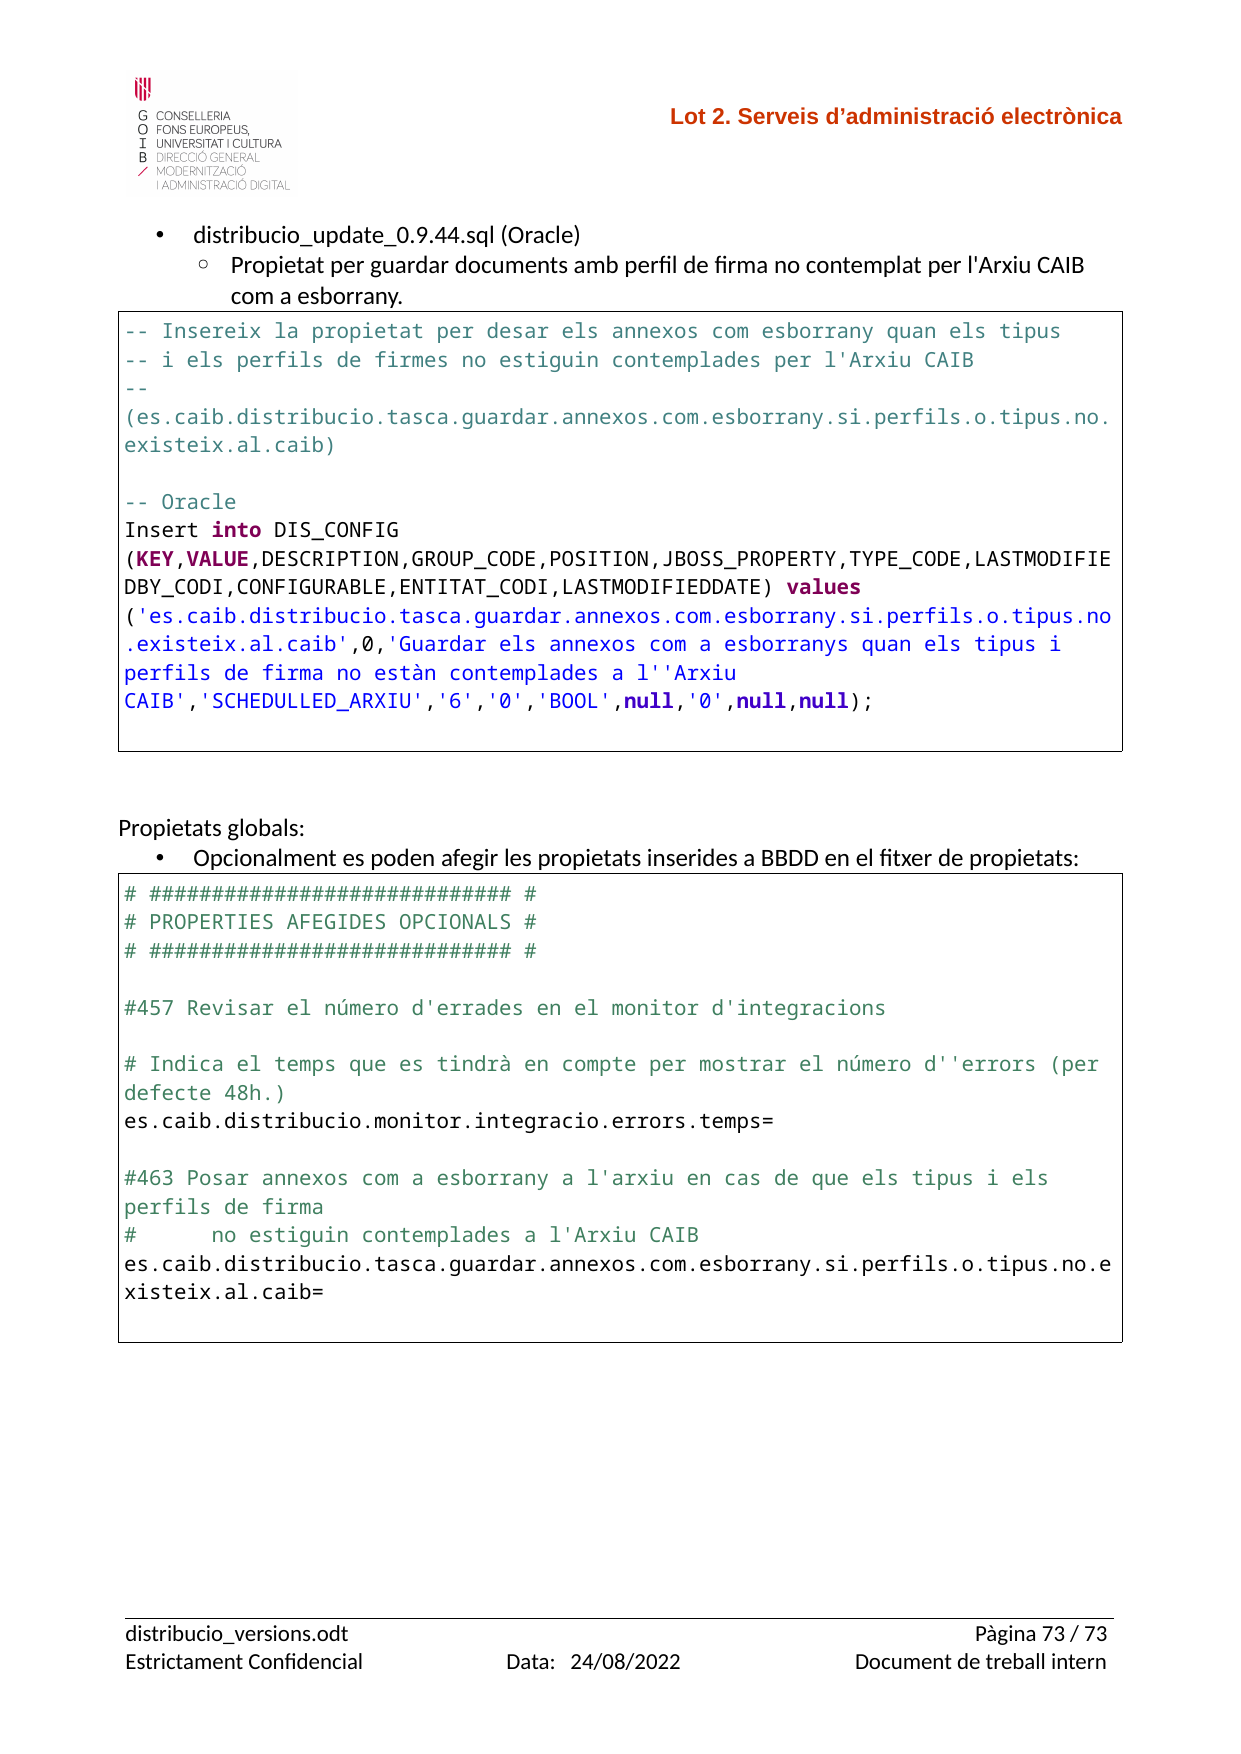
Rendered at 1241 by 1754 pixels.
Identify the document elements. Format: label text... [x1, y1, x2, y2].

list Propietat per guardar documents amb perfil de firma no contemplat per l'Arxiu CAIB com a esborrany. [193, 250, 1122, 311]
list distribucio_update_0.9.44.sql (Oracle) [156, 219, 1122, 250]
picture [126, 70, 299, 197]
table_header -- Insereix la propietat per desar els annexos com esborrany quan els tipus -- i els perfils de firmes no estiguin contemplades per l'Arxiu CAIB -- (es.caib.distribucio.tasca.guardar.annexos.com.esborrany.si.perfils.o.tipus.no.existeix.al.caib) -- Oracle Insert into DIS_CONFIG (KEY,VALUE,DESCRIPTION,GROUP_CODE,POSITION,JBOSS_PROPERTY,TYPE_CODE,LASTMODIFIEDBY_CODI,CONFIGURABLE,ENTITAT_CODI,LASTMODIFIEDDATE) values ('es.caib.distribucio.tasca.guardar.annexos.com.esborrany.si.perfils.o.tipus.no.existeix.al.caib',0,'Guardar els annexos com a esborranys quan els tipus i perfils de firma no estàn contemplades a l''Arxiu CAIB','SCHEDULLED_ARXIU','6','0','BOOL',null,'0',null,null); [119, 312, 1122, 751]
list Opcionalment es poden afegir les propietats inserides a BBDD en el fitxer de propietats: [156, 843, 1122, 873]
text Propietats globals: [118, 812, 1122, 843]
table_header # ############################# # # PROPERTIES AFEGIDES OPCIONALS # # ############################# # #457 Revisar el número d'errades en el monitor d'integracions # Indica el temps que es tindrà en compte per mostrar el número d''errors (per defecte 48h.) es.caib.distribucio.monitor.integracio.errors.temps= #463 Posar annexos com a esborrany a l'arxiu en cas de que els tipus i els perfils de firma # no estiguin contemplades a l'Arxiu CAIB es.caib.distribucio.tasca.guardar.annexos.com.esborrany.si.perfils.o.tipus.no.existeix.al.caib= [119, 874, 1122, 1342]
